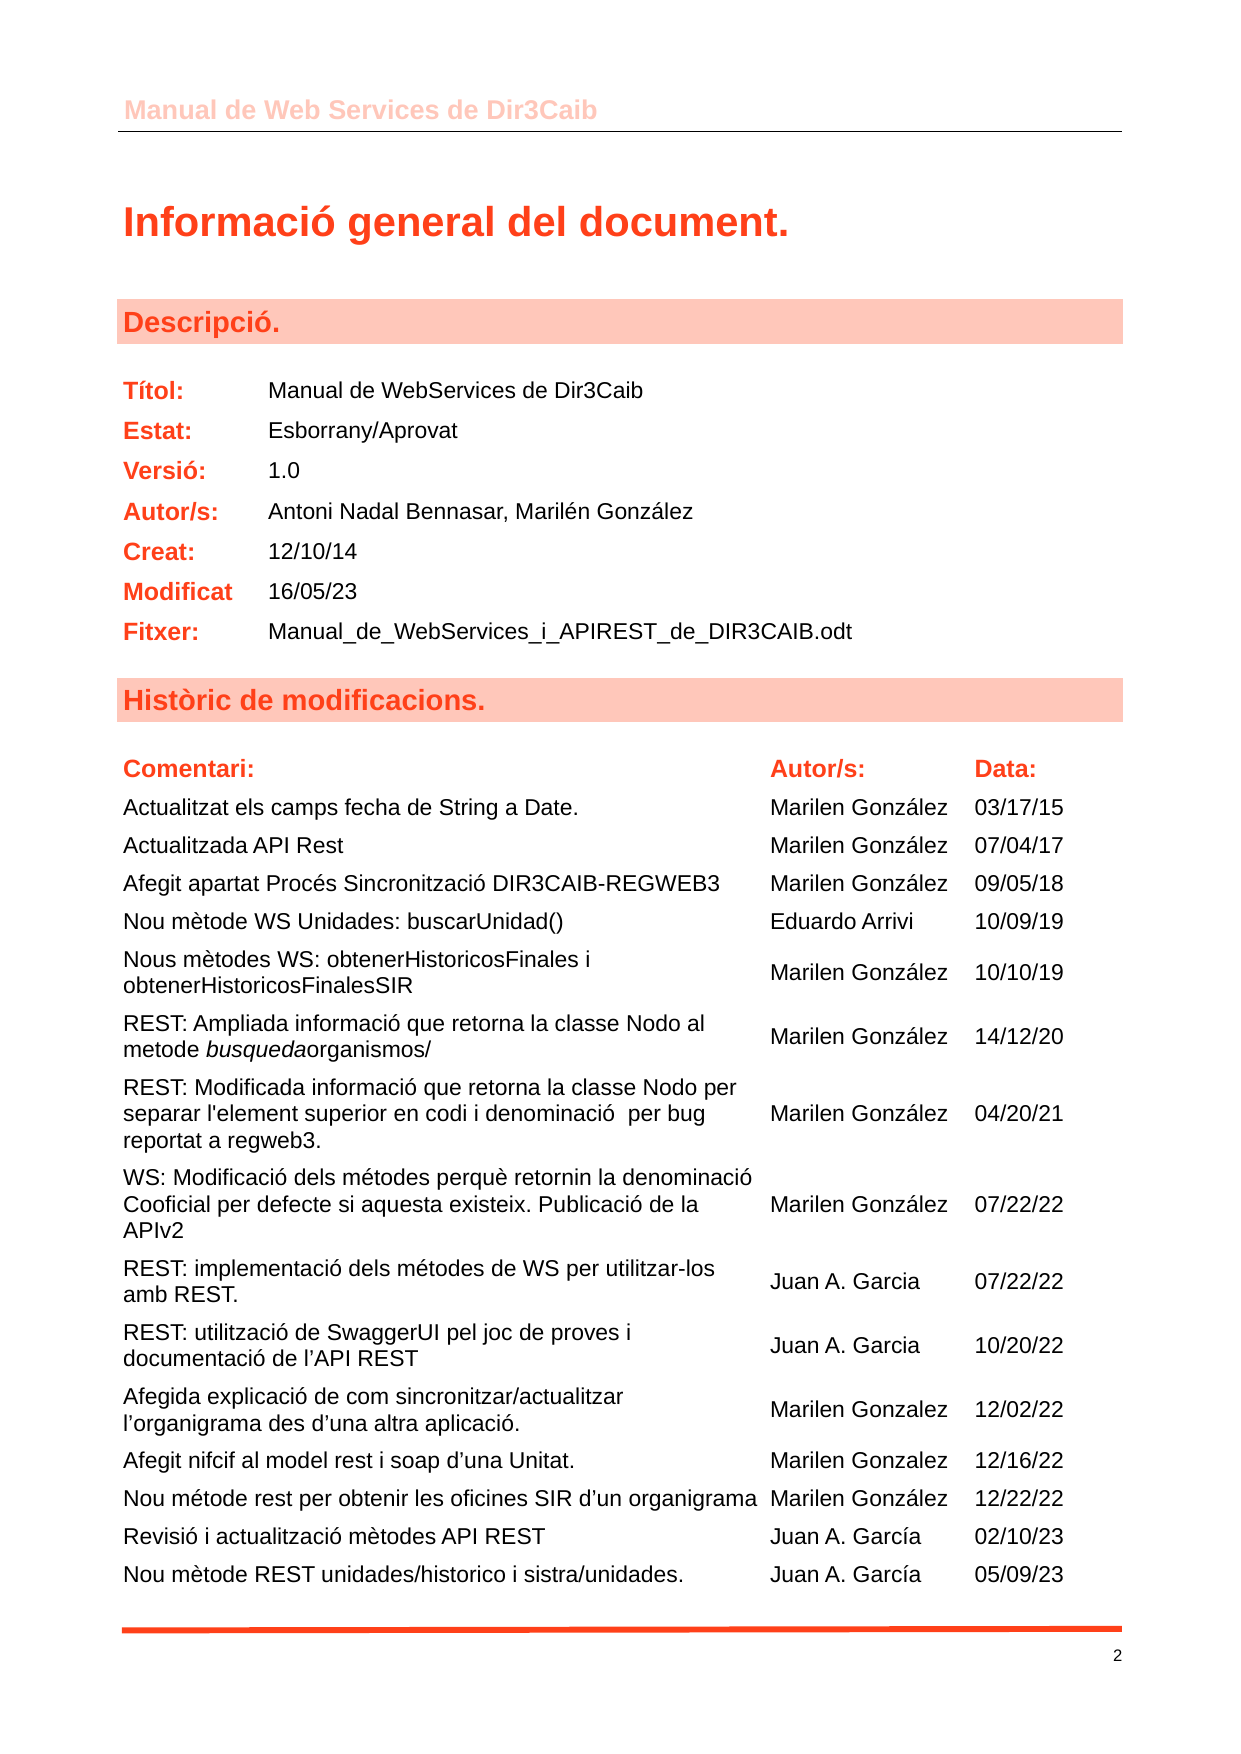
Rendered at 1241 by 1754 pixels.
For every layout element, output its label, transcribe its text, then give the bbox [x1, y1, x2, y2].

table_cell Creat: [117, 531, 262, 571]
table_cell Títol: [117, 370, 262, 410]
table_cell Marilen González [764, 826, 968, 864]
table_cell Nou mètode WS Unidades: buscarUnidad() [117, 902, 764, 940]
table_cell Marilen Gonzalez [764, 1378, 968, 1442]
table_cell Marilen González [764, 864, 968, 902]
table_cell REST: utilització de SwaggerUI pel joc de proves i documentació de l’API REST [117, 1313, 764, 1377]
table_cell Actualitzat els camps fecha de String a Date. [117, 789, 764, 826]
table_cell Manual_de_WebServices_i_APIREST_de_DIR3CAIB.odt [262, 611, 1123, 652]
table_cell WS: Modificació dels métodes perquè retornin la denominació Cooficial per defecte si aquesta existeix. Publicació de la APIv2 [117, 1159, 764, 1249]
table_cell 10/09/19 [969, 902, 1123, 940]
table_cell Nou métode rest per obtenir les oficines SIR d’un organigrama [117, 1480, 764, 1517]
table_cell 09/05/23 [969, 1555, 1123, 1593]
table_cell Juan A. Garcia [764, 1313, 968, 1377]
table_cell 22/07/22 [969, 1159, 1123, 1249]
table_cell [117, 344, 1123, 370]
table_cell Juan A. Garcia [764, 1249, 968, 1313]
table_cell 02/12/22 [969, 1378, 1123, 1442]
table_cell Eduardo Arrivi [764, 902, 968, 940]
table_cell Marilen González [764, 940, 968, 1004]
table_cell Juan A. García [764, 1517, 968, 1555]
table_cell 1.0 [262, 451, 1123, 491]
table_cell [117, 652, 1123, 677]
table_cell 10/10/19 [969, 940, 1123, 1004]
table_cell Actualitzada API Rest [117, 826, 764, 864]
table_cell Marilen González [764, 1004, 968, 1068]
table_cell Nou mètode REST unidades/historico i sistra/unidades. [117, 1555, 764, 1593]
table_cell 20/04/21 [969, 1068, 1123, 1159]
table_cell Autor/s: [764, 748, 968, 788]
table_cell Data: [969, 748, 1123, 788]
table_cell 07/04/17 [969, 826, 1123, 864]
table_cell Juan A. García [764, 1555, 968, 1593]
table_cell 14/12/20 [969, 1004, 1123, 1068]
table_cell 10/02/23 [969, 1517, 1123, 1555]
table_cell 09/05/18 [969, 864, 1123, 902]
table_cell Marilen González [764, 1480, 968, 1517]
table_cell Modificat [117, 571, 262, 611]
table_cell 16/05/23 [262, 571, 1123, 611]
table_cell Comentari: [117, 748, 764, 788]
table_cell Fitxer: [117, 611, 262, 652]
table_cell Marilen González [764, 1068, 968, 1159]
table_header Informació general del document. [117, 192, 1123, 299]
table_cell REST: Modificada informació que retorna la classe Nodo per separar l'element superior en codi i denominació per bug reportat a regweb3. [117, 1068, 764, 1159]
table_cell Autor/s: [117, 491, 262, 531]
table_cell [117, 723, 1123, 748]
table_cell Revisió i actualització mètodes API REST [117, 1517, 764, 1555]
table_cell Esborrany/Aprovat [262, 410, 1123, 451]
table_cell REST: Ampliada informació que retorna la classe Nodo al metode busquedaorganismos/ [117, 1004, 764, 1068]
table_cell Afegit nifcif al model rest i soap d’una Unitat. [117, 1442, 764, 1479]
table_cell Manual de WebServices de Dir3Caib [262, 370, 1123, 410]
table_cell 20/10/22 [969, 1313, 1123, 1377]
table_cell Antoni Nadal Bennasar, Marilén González [262, 491, 1123, 531]
table_cell 16/12/22 [969, 1442, 1123, 1479]
table_cell Afegida explicació de com sincronitzar/actualitzar l’organigrama des d’una altra aplicació. [117, 1378, 764, 1442]
table_cell Estat: [117, 410, 262, 451]
table_cell Descripció. [117, 299, 1123, 344]
table_cell Marilen González [764, 789, 968, 826]
table_cell Històric de modificacions. [117, 678, 1123, 722]
table_cell 17/03/15 [969, 789, 1123, 826]
table_cell 22/12/22 [969, 1480, 1123, 1517]
table_cell Marilen Gonzalez [764, 1442, 968, 1479]
table_cell Marilen González [764, 1159, 968, 1249]
table_cell 10/12/14 [262, 531, 1123, 571]
table_cell 22/07/22 [969, 1249, 1123, 1313]
table_cell Versió: [117, 451, 262, 491]
table_cell Afegit apartat Procés Sincronització DIR3CAIB-REGWEB3 [117, 864, 764, 902]
table_cell REST: implementació dels métodes de WS per utilitzar-los amb REST. [117, 1249, 764, 1313]
table_cell Nous mètodes WS: obtenerHistoricosFinales i obtenerHistoricosFinalesSIR [117, 940, 764, 1004]
